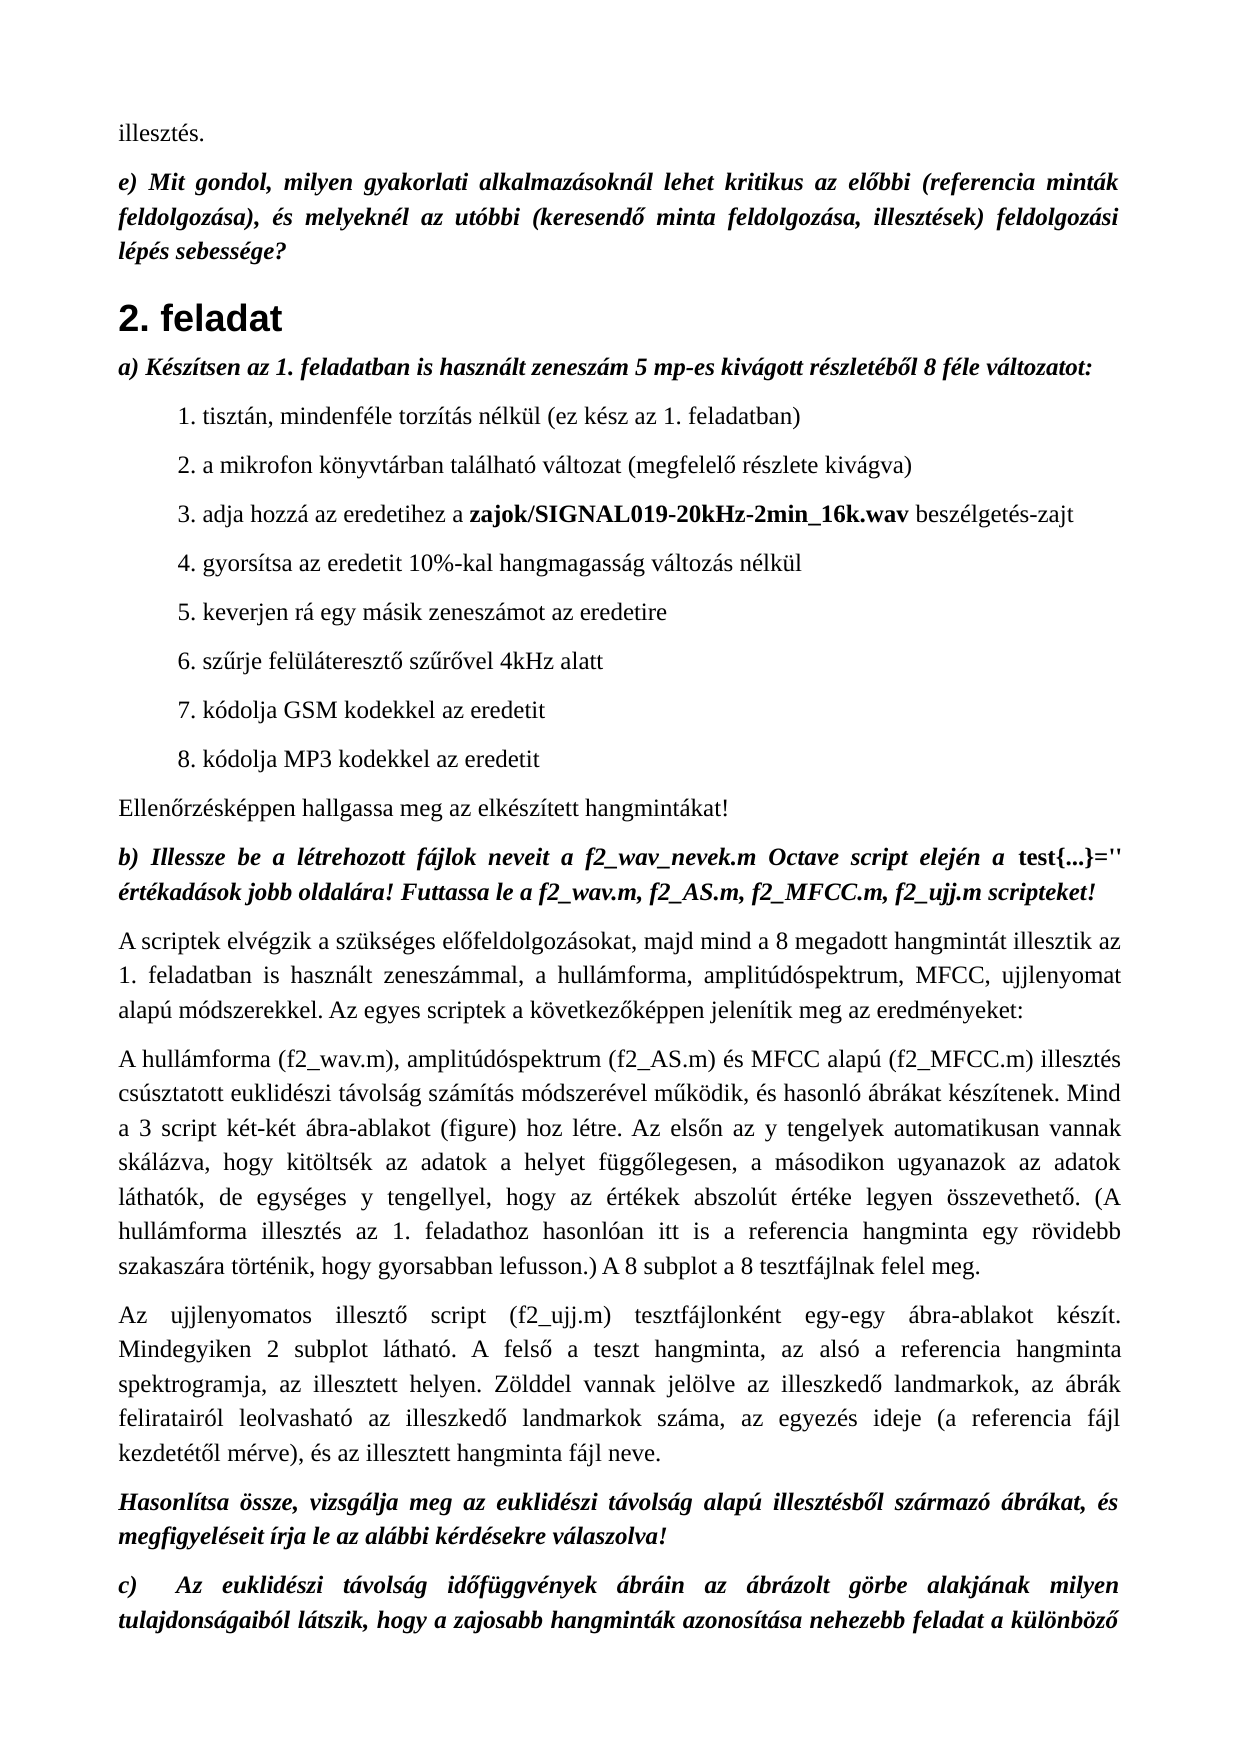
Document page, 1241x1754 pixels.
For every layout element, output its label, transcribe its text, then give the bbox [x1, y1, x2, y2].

text A hullámforma (f2_wav.m), amplitúdóspektrum (f2_AS.m) és MFCC alapú (f2_MFCC.m) illesztés csúsztatott euklidészi távolság számítás módszerével működik, és hasonló ábrákat készítenek. Mind a 3 script két-két ábra-ablakot (figure) hoz létre. Az elsőn az y tengelyek automatikusan vannak skálázva, hogy kitöltsék az adatok a helyet függőlegesen, a másodikon ugyanazok az adatok láthatók, de egységes y tengellyel, hogy az értékek abszolút értéke legyen összevethető. (A hullámforma illesztés az 1. feladathoz hasonlóan itt is a referencia hangminta egy rövidebb szakaszára történik, hogy gyorsabban lefusson.) A 8 subplot a 8 tesztfájlnak felel meg. [118, 1044, 1122, 1279]
text Hasonlítsa össze, vizsgálja meg az euklidészi távolság alapú illesztésből származó ábrákat, és megfigyeléseit írja le az alábbi kérdésekre válaszolva! [118, 1487, 1122, 1550]
text c) Az euklidészi távolság időfüggvények ábráin az ábrázolt görbe alakjának milyen tulajdonságaiból látszik, hogy a zajosabb hangminták azonosítása nehezebb feladat a különböző [118, 1570, 1122, 1634]
text illesztés. [118, 118, 1122, 147]
text e) Mit gondol, milyen gyakorlati alkalmazásoknál lehet kritikus az előbbi (referencia minták feldolgozása), és melyeknél az utóbbi (keresendő minta feldolgozása, illesztések) feldolgozási lépés sebessége? [118, 167, 1122, 265]
text A scriptek elvégzik a szükséges előfeldolgozásokat, majd mind a 8 megadott hangmintát illesztik az 1. feladatban is használt zeneszámmal, a hullámforma, amplitúdóspektrum, MFCC, ujjlenyomat alapú módszerekkel. Az egyes scriptek a következőképpen jelenítik meg az eredményeket: [118, 926, 1122, 1024]
text Az ujjlenyomatos illesztő script (f2_ujj.m) tesztfájlonként egy-egy ábra-ablakot készít. Mindegyiken 2 subplot látható. A felső a teszt hangminta, az alsó a referencia hangminta spektrogramja, az illesztett helyen. Zölddel vannak jelölve az illeszkedő landmarkok, az ábrák feliratairól leolvasható az illeszkedő landmarkok száma, az egyezés ideje (a referencia fájl kezdetétől mérve), és az illesztett hangminta fájl neve. [118, 1300, 1122, 1467]
text 3. adja hozzá az eredetihez a zajok/SIGNAL019-20kHz-2min_16k.wav beszélgetés-zajt [177, 499, 1122, 528]
text 5. keverjen rá egy másik zeneszámot az eredetire [177, 597, 1122, 626]
text 6. szűrje felüláteresztő szűrővel 4kHz alatt [177, 646, 1122, 675]
text 8. kódolja MP3 kodekkel az eredetit [177, 744, 1122, 773]
text 7. kódolja GSM kodekkel az eredetit [177, 695, 1122, 724]
text b) Illessze be a létrehozott fájlok neveit a f2_wav_nevek.m Octave script elején a test{...}='' értékadások jobb oldalára! Futtassa le a f2_wav.m, f2_AS.m, f2_MFCC.m, f2_ujj.m scripteket! [118, 842, 1122, 906]
text 4. gyorsítsa az eredetit 10%-kal hangmagasság változás nélkül [177, 548, 1122, 577]
text Ellenőrzésképpen hallgassa meg az elkészített hangmintákat! [118, 793, 1122, 822]
subtitle 2. feladat [118, 296, 1122, 339]
text 2. a mikrofon könyvtárban található változat (megfelelő részlete kivágva) [177, 450, 1122, 479]
text a) Készítsen az 1. feladatban is használt zeneszám 5 mp-es kivágott részletéből 8 féle változatot: [118, 352, 1122, 381]
text 1. tisztán, mindenféle torzítás nélkül (ez kész az 1. feladatban) [177, 401, 1122, 429]
